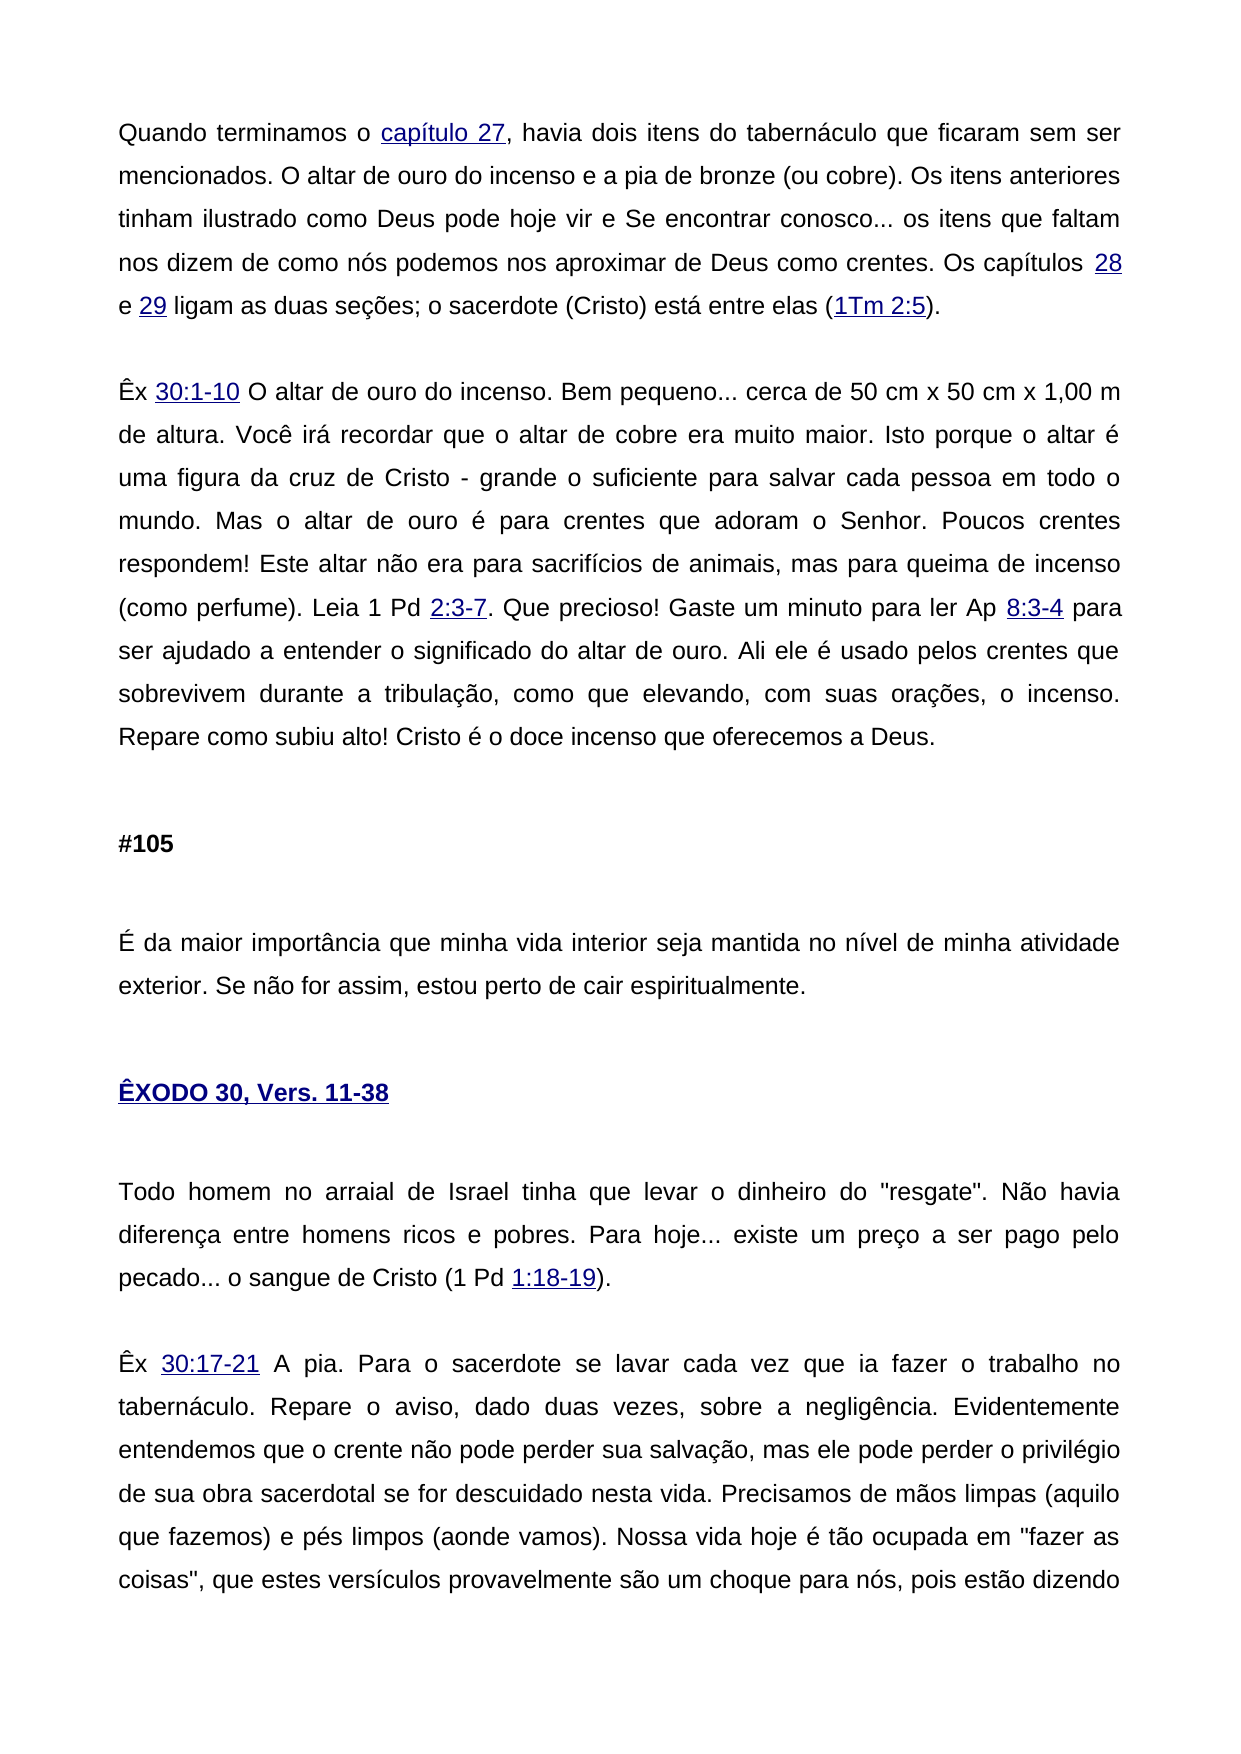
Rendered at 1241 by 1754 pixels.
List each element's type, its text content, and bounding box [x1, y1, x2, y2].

text Quando terminamos o capítulo 27, havia dois itens do tabernáculo que ficaram sem ser mencionados. O altar de ouro do incenso e a pia de bronze (ou cobre). Os itens anteriores tinham ilustrado como Deus pode hoje vir e Se encontrar conosco... os itens que faltam nos dizem de como nós podemos nos aproximar de Deus como crentes. Os capítulos 28 e 29 ligam as duas seções; o sacerdote (Cristo) está entre elas (1Tm 2:5). [118, 118, 1122, 319]
text Êx 30:17-21 A pia. Para o sacerdote se lavar cada vez que ia fazer o trabalho no tabernáculo. Repare o aviso, dado duas vezes, sobre a negligência. Evidentemente entendemos que o crente não pode perder sua salvação, mas ele pode perder o privilégio de sua obra sacerdotal se for descuidado nesta vida. Precisamos de mãos limpas (aquilo que fazemos) e pés limpos (aonde vamos). Nossa vida hoje é tão ocupada em "fazer as coisas", que estes versículos provavelmente são um choque para nós, pois estão dizendo [118, 1349, 1122, 1593]
text É da maior importância que minha vida interior seja mantida no nível de minha atividade exterior. Se não for assim, estou perto de cair espiritualmente. [118, 928, 1122, 999]
subtitle #105 [118, 829, 1122, 858]
text Todo homem no arraial de Israel tinha que levar o dinheiro do "resgate". Não havia diferença entre homens ricos e pobres. Para hoje... existe um preço a ser pago pelo pecado... o sangue de Cristo (1 Pd 1:18-19). [118, 1177, 1122, 1292]
subtitle ÊXODO 30, Vers. 11-38 [118, 1078, 1122, 1107]
text Êx 30:1-10 O altar de ouro do incenso. Bem pequeno... cerca de 50 cm x 50 cm x 1,00 m de altura. Você irá recordar que o altar de cobre era muito maior. Isto porque o altar é uma figura da cruz de Cristo - grande o suficiente para salvar cada pessoa em todo o mundo. Mas o altar de ouro é para crentes que adoram o Senhor. Poucos crentes respondem! Este altar não era para sacrifícios de animais, mas para queima de incenso (como perfume). Leia 1 Pd 2:3-7. Que precioso! Gaste um minuto para ler Ap 8:3-4 para ser ajudado a entender o significado do altar de ouro. Ali ele é usado pelos crentes que sobrevivem durante a tribulação, como que elevando, com suas orações, o incenso. Repare como subiu alto! Cristo é o doce incenso que oferecemos a Deus. [118, 377, 1122, 751]
